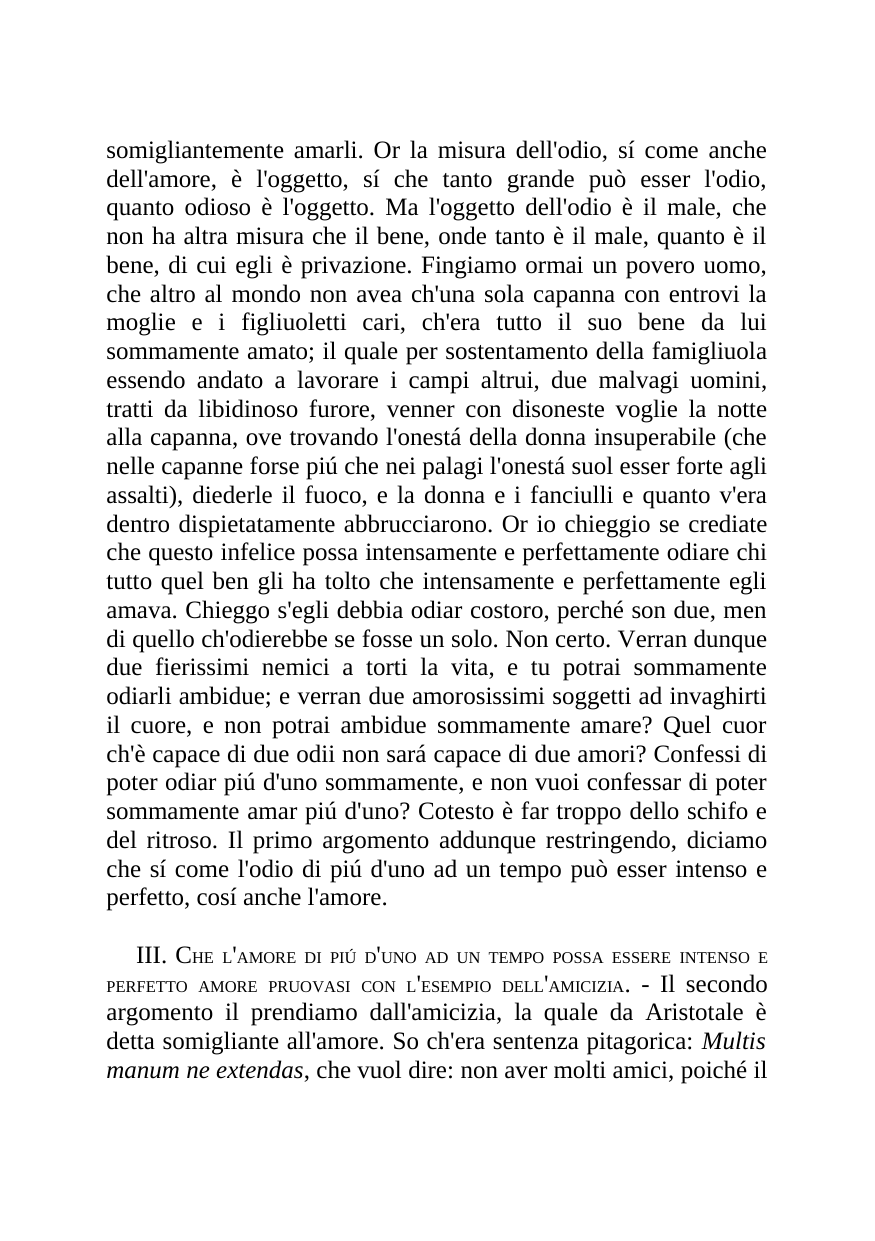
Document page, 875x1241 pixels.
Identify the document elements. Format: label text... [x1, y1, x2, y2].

text III. Che l'amore di piú d'uno ad un tempo possa essere intenso e perfetto amore pruovasi con l'esempio dell'amicizia. - Il secondo argomento il prendiamo dall'amicizia, la quale da Aristotale è detta somigliante all'amore. So ch'era sentenza pitagorica: Multis manum ne extendas, che vuol dire: non aver molti amici, poiché il [106, 940, 768, 1084]
text somigliantemente amarli. Or la misura dell'odio, sí come anche dell'amore, è l'oggetto, sí che tanto grande può esser l'odio, quanto odioso è l'oggetto. Ma l'oggetto dell'odio è il male, che non ha altra misura che il bene, onde tanto è il male, quanto è il bene, di cui egli è privazione. Fingiamo ormai un povero uomo, che altro al mondo non avea ch'una sola capanna con entrovi la moglie e i figliuoletti cari, ch'era tutto il suo bene da lui sommamente amato; il quale per sostentamento della famigliuola essendo andato a lavorare i campi altrui, due malvagi uomini, tratti da libidinoso furore, venner con disoneste voglie la notte alla capanna, ove trovando l'onestá della donna insuperabile (che nelle capanne forse piú che nei palagi l'onestá suol esser forte agli assalti), diederle il fuoco, e la donna e i fanciulli e quanto v'era dentro dispietatamente abbrucciarono. Or io chieggio se crediate che questo infelice possa intensamente e perfettamente odiare chi tutto quel ben gli ha tolto che intensamente e perfettamente egli amava. Chieggo s'egli debbia odiar costoro, perché son due, men di quello ch'odierebbe se fosse un solo. Non certo. Verran dunque due fierissimi nemici a torti la vita, e tu potrai sommamente odiarli ambidue; e verran due amorosissimi soggetti ad invaghirti il cuore, e non potrai ambidue sommamente amare? Quel cuor ch'è capace di due odii non sará capace di due amori? Confessi di poter odiar piú d'uno sommamente, e non vuoi confessar di poter sommamente amar piú d'uno? Cotesto è far troppo dello schifo e del ritroso. Il primo argomento addunque restringendo, diciamo che sí come l'odio di piú d'uno ad un tempo può esser intenso e perfetto, cosí anche l'amore. [106, 135, 768, 911]
